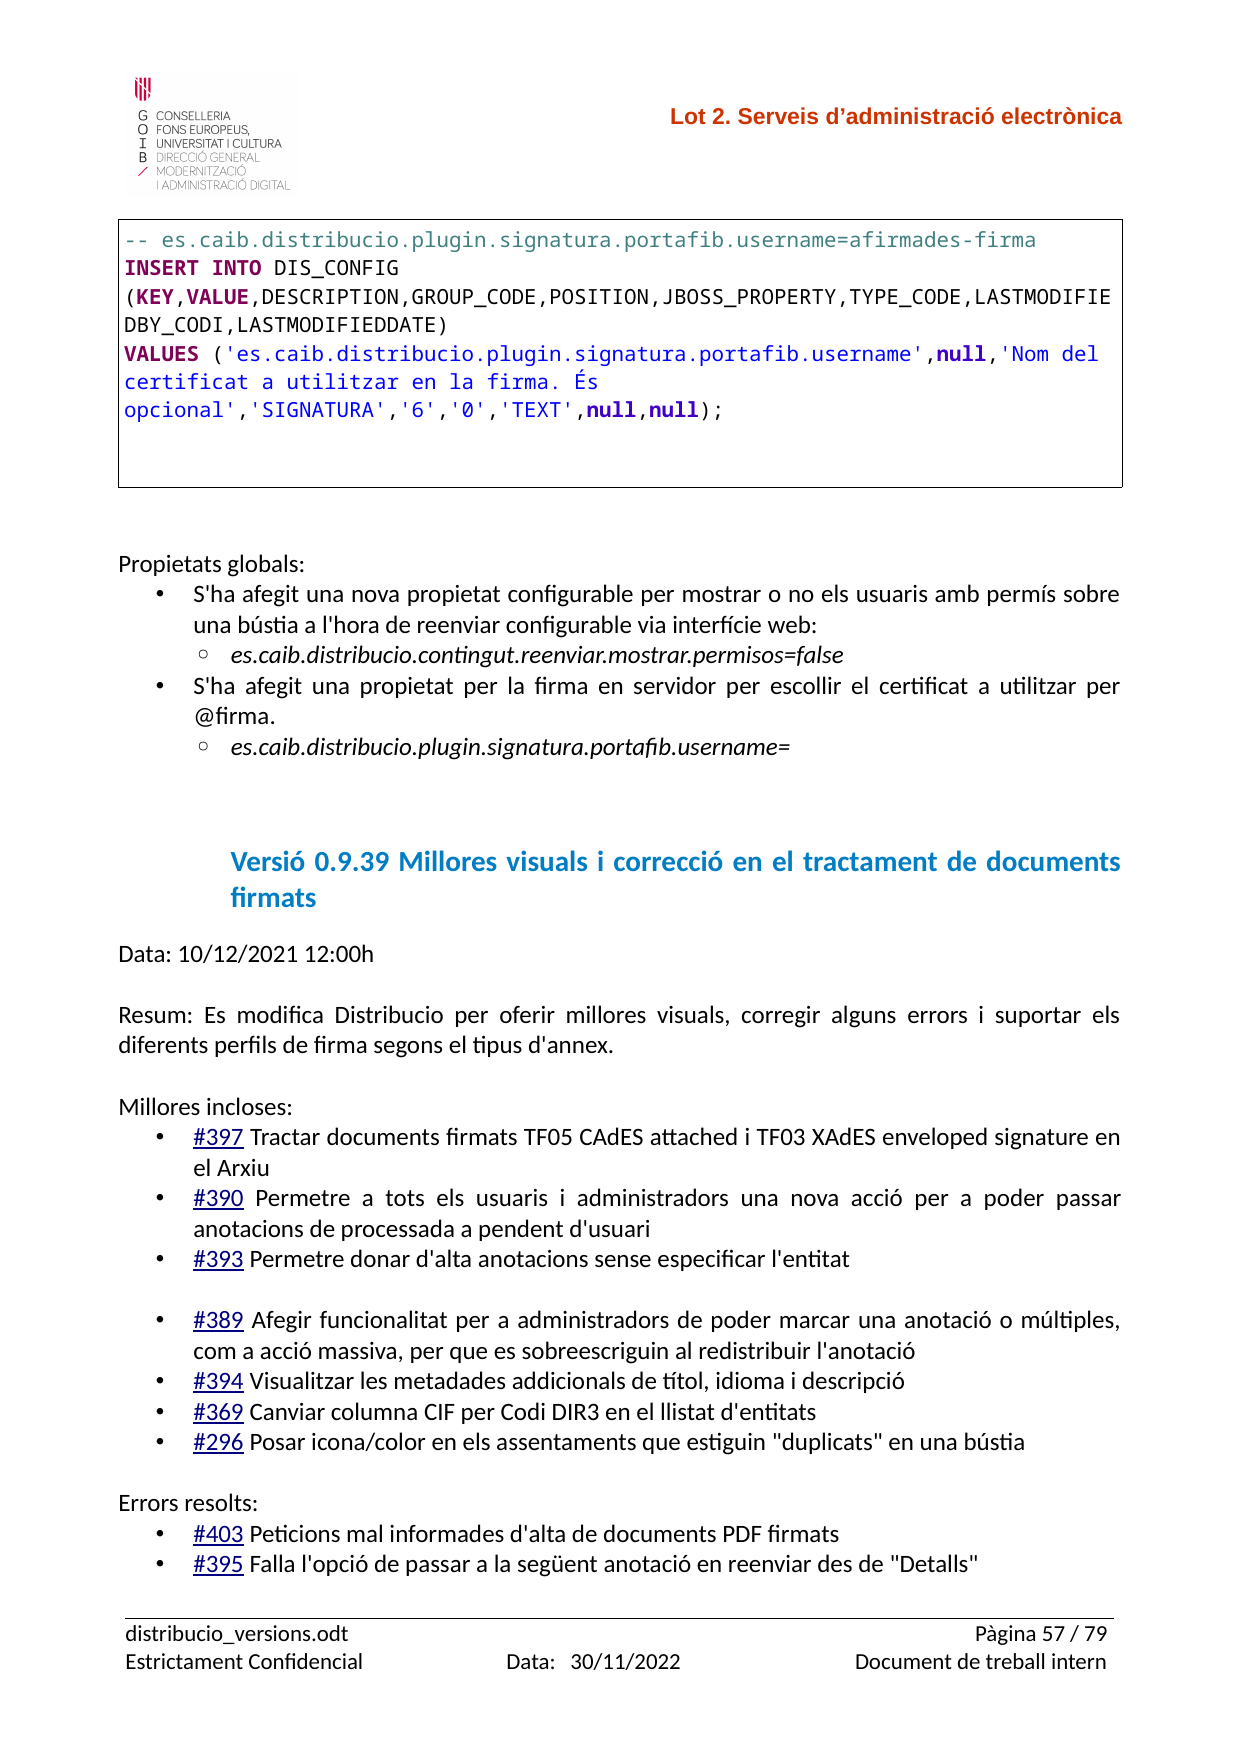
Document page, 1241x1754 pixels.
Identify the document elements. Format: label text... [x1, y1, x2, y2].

list #369 Canviar columna CIF per Codi DIR3 en el llistat d'entitats [156, 1396, 1122, 1426]
list #403 Peticions mal informades d'alta de documents PDF firmats [156, 1518, 1122, 1548]
list #393 Permetre donar d'alta anotacions sense especificar l'entitat [156, 1243, 1122, 1274]
text Millores incloses: [118, 1091, 1122, 1121]
text Resum: Es modifica Distribucio per oferir millores visuals, corregir alguns errors i suportar els diferents perfils de firma segons el tipus d'annex. [118, 999, 1122, 1060]
list #296 Posar icona/color en els assentaments que estiguin "duplicats" en una bústia [156, 1426, 1122, 1457]
list es.caib.distribucio.contingut.reenviar.mostrar.permisos=false [193, 639, 1122, 670]
list S'ha afegit una nova propietat configurable per mostrar o no els usuaris amb permís sobre una bústia a l'hora de reenviar configurable via interfície web: [156, 578, 1122, 639]
list #390 Permetre a tots els usuaris i administradors una nova acció per a poder passar anotacions de processada a pendent d'usuari [156, 1182, 1122, 1243]
text Errors resolts: [118, 1487, 1122, 1518]
list #394 Visualitzar les metadades addicionals de títol, idioma i descripció [156, 1365, 1122, 1396]
picture [126, 70, 299, 197]
text Data: 10/12/2021 12:00h [118, 938, 1122, 968]
list #397 Tractar documents firmats TF05 CAdES attached i TF03 XAdES enveloped signature en el Arxiu [156, 1121, 1122, 1182]
text Propietats globals: [118, 548, 1122, 578]
subtitle Versió 0.9.39 Millores visuals i correcció en el tractament de documents firmats [153, 843, 1122, 914]
list #389 Afegir funcionalitat per a administradors de poder marcar una anotació o múltiples, com a acció massiva, per que es sobreescriguin al redistribuir l'anotació [156, 1304, 1122, 1365]
table_header -- es.caib.distribucio.plugin.signatura.portafib.username=afirmades-firma INSERT INTO DIS_CONFIG (KEY,VALUE,DESCRIPTION,GROUP_CODE,POSITION,JBOSS_PROPERTY,TYPE_CODE,LASTMODIFIEDBY_CODI,LASTMODIFIEDDATE) VALUES ('es.caib.distribucio.plugin.signatura.portafib.username',null,'Nom del certificat a utilitzar en la firma. És opcional','SIGNATURA','6','0','TEXT',null,null); [119, 220, 1122, 487]
list #395 Falla l'opció de passar a la següent anotació en reenviar des de "Detalls" [156, 1548, 1122, 1579]
list S'ha afegit una propietat per la firma en servidor per escollir el certificat a utilitzar per @firma. [156, 670, 1122, 731]
list es.caib.distribucio.plugin.signatura.portafib.username= [193, 731, 1122, 761]
